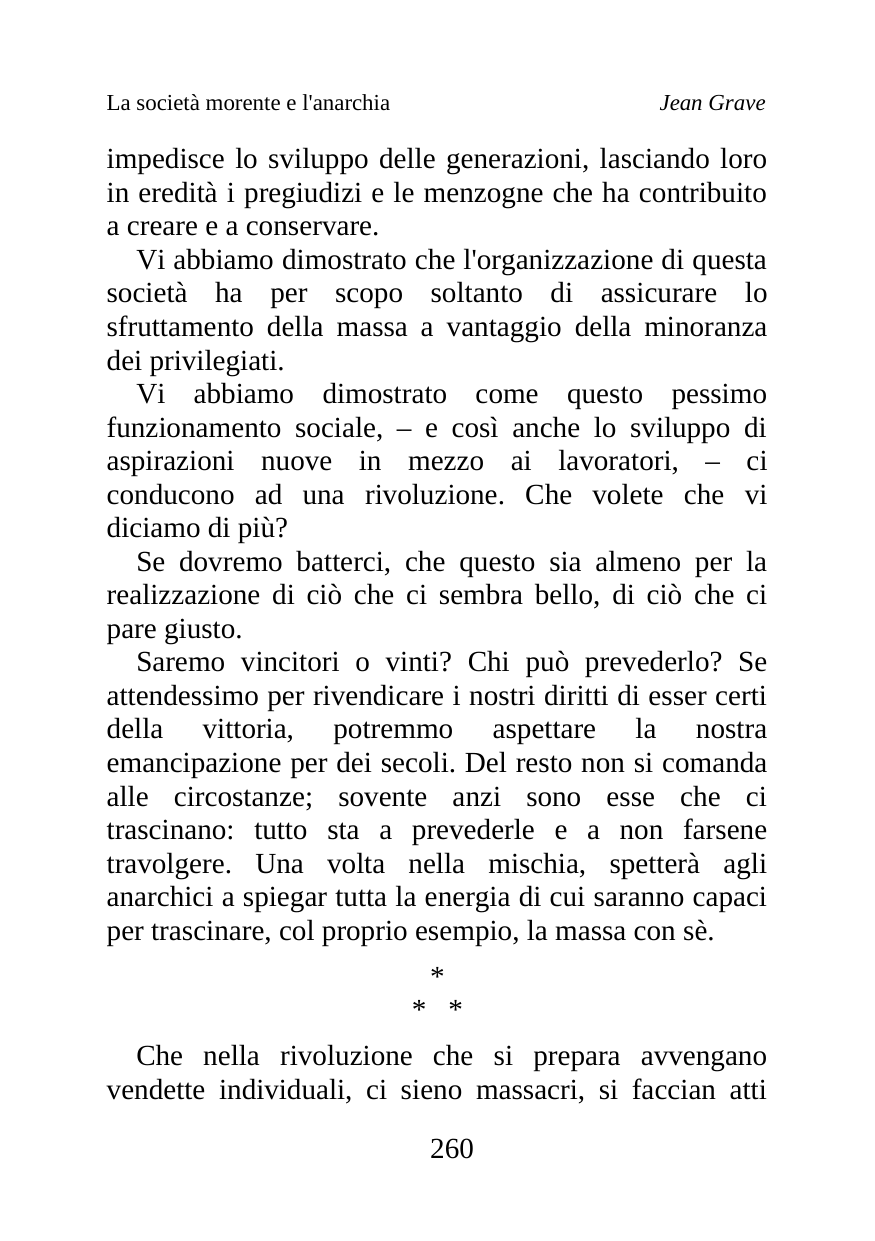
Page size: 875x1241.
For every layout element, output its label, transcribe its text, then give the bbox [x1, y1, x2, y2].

text Saremo vincitori o vinti? Chi può prevederlo? Se attendessimo per rivendicare i nostri diritti di esser certi della vittoria, potremmo aspettare la nostra emancipazione per dei secoli. Del resto non si comanda alle circostanze; sovente anzi sono esse che ci trascinano: tutto sta a prevederle e a non farsene travolgere. Una volta nella mischia, spetterà agli anarchici a spiegar tutta la energia di cui saranno capaci per trascinare, col proprio esempio, la massa con sè. [106, 644, 768, 946]
text Se dovremo batterci, che questo sia almeno per la realizzazione di ciò che ci sembra bello, di ciò che ci pare giusto. [106, 544, 768, 644]
text * * * [106, 959, 768, 1026]
text Vi abbiamo dimostrato che l'organizzazione di questa società ha per scopo soltanto di assicurare lo sfruttamento della massa a vantaggio della minoranza dei privilegiati. [106, 242, 768, 376]
text Che nella rivoluzione che si prepara avvengano vendette individuali, ci sieno massacri, si faccian atti [106, 1038, 768, 1106]
text Vi abbiamo dimostrato come questo pessimo funzionamento sociale, – e così anche lo sviluppo di aspirazioni nuove in mezzo ai lavoratori, – ci conducono ad una rivoluzione. Che volete che vi diciamo di più? [106, 376, 768, 544]
text impedisce lo sviluppo delle generazioni, lasciando loro in eredità i pregiudizi e le menzogne che ha contribuito a creare e a conservare. [106, 141, 768, 242]
